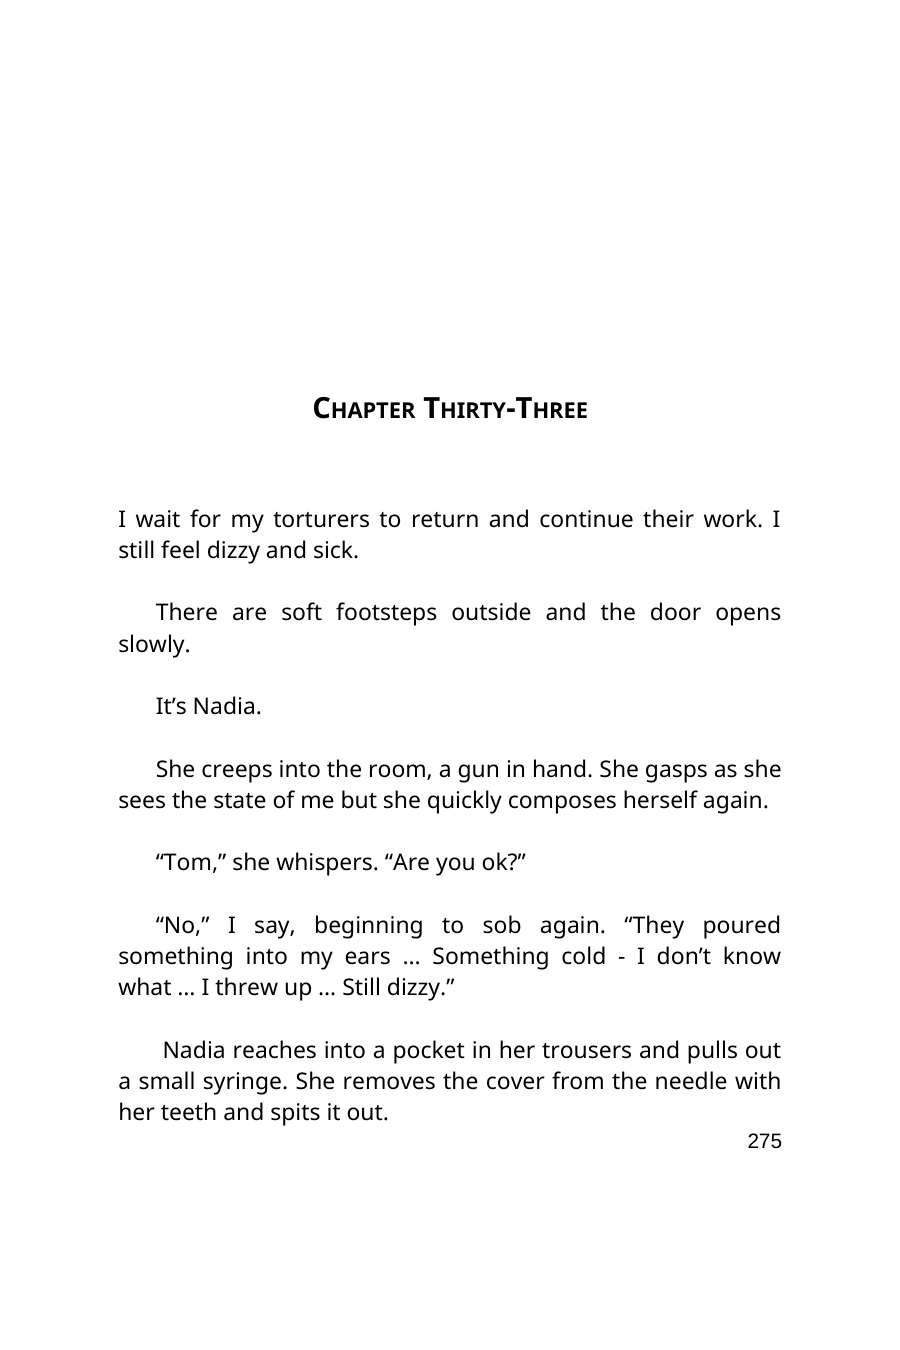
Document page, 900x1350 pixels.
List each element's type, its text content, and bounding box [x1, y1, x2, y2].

text It’s Nadia. [118, 690, 782, 721]
text There are soft footsteps outside and the door opens slowly. [118, 596, 782, 659]
text “No,” I say, beginning to sob again. “They poured something into my ears … Something cold - I don’t know what … I threw up … Still dizzy.” [118, 909, 782, 1002]
text I wait for my torturers to return and continue their work. I still feel dizzy and sick. [118, 502, 782, 565]
text Nadia reaches into a pocket in her trousers and pulls out a small syringe. She removes the cover from the needle with her teeth and spits it out. [118, 1034, 782, 1127]
text “Tom,” she whispers. “Are you ok?” [118, 846, 782, 877]
text CHAPTER THIRTY-THREE [118, 388, 782, 427]
text She creeps into the room, a gun in hand. She gasps as she sees the state of me but she quickly composes herself again. [118, 752, 782, 815]
